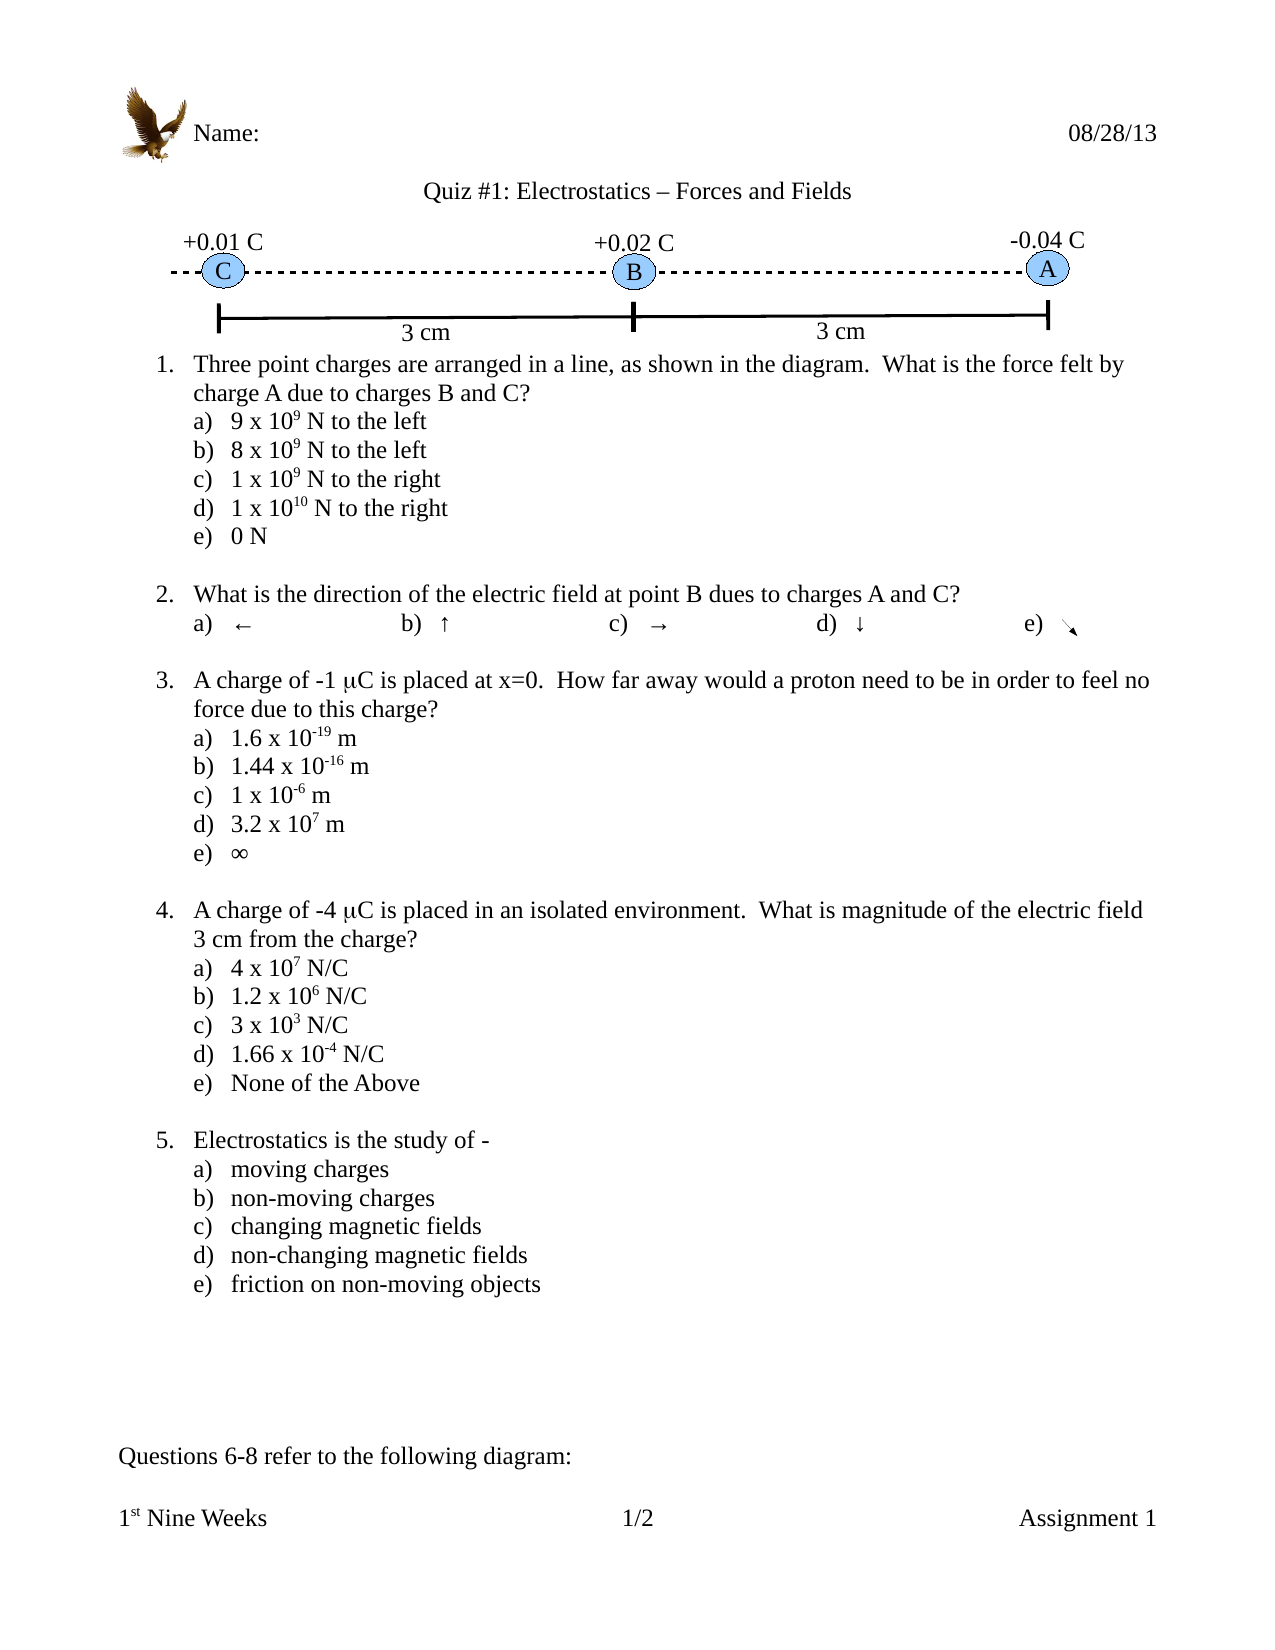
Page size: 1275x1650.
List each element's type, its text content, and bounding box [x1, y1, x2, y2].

text Quiz #1: Electrostatics – Forces and Fields [118, 176, 1157, 205]
list 1 x 10-6 m [193, 780, 1157, 809]
list 1.66 x 10-4 N/C [193, 1039, 1157, 1068]
list Questions 6-8 refer to the following diagram: [118, 1441, 1157, 1470]
list A charge of -1 mC is placed at x=0. How far away would a proton need to be in order to feel no force due to this charge? [156, 665, 1157, 723]
list ↓ [816, 608, 949, 636]
list non-changing magnetic fields [193, 1240, 1157, 1269]
list ← [193, 608, 326, 636]
list 0 N [193, 521, 1157, 550]
list ↑ [401, 608, 533, 636]
list 3 x 103 N/C [193, 1010, 1157, 1039]
list 1.44 x 10-16 m [193, 751, 1157, 780]
list What is the direction of the electric field at point B dues to charges A and C? [156, 579, 1157, 608]
picture [122, 87, 187, 163]
list friction on non-moving objects [193, 1269, 1157, 1298]
list 1.6 x 10-19 m [193, 723, 1157, 751]
list 1 x 1010 N to the right [193, 493, 1157, 521]
list → [608, 608, 741, 636]
list 8 x 109 N to the left [193, 435, 1157, 464]
list moving charges [193, 1154, 1157, 1183]
list ∞ [193, 838, 1157, 866]
list non-moving charges [193, 1183, 1157, 1211]
list Electrostatics is the study of - [156, 1125, 1157, 1154]
list Three point charges are arranged in a line, as shown in the diagram. What is the force felt by charge A due to charges B and C? [156, 349, 1157, 406]
list changing magnetic fields [193, 1211, 1157, 1240]
list None of the Above [193, 1068, 1157, 1096]
list 1 x 109 N to the right [193, 464, 1157, 493]
list 9 x 109 N to the left [193, 406, 1157, 435]
list 1.2 x 106 N/C [193, 981, 1157, 1010]
list A charge of -4 mC is placed in an isolated environment. What is magnitude of the electric field 3 cm from the charge? [156, 895, 1157, 953]
list 4 x 107 N/C [193, 953, 1157, 981]
list 3.2 x 107 m [193, 809, 1157, 838]
